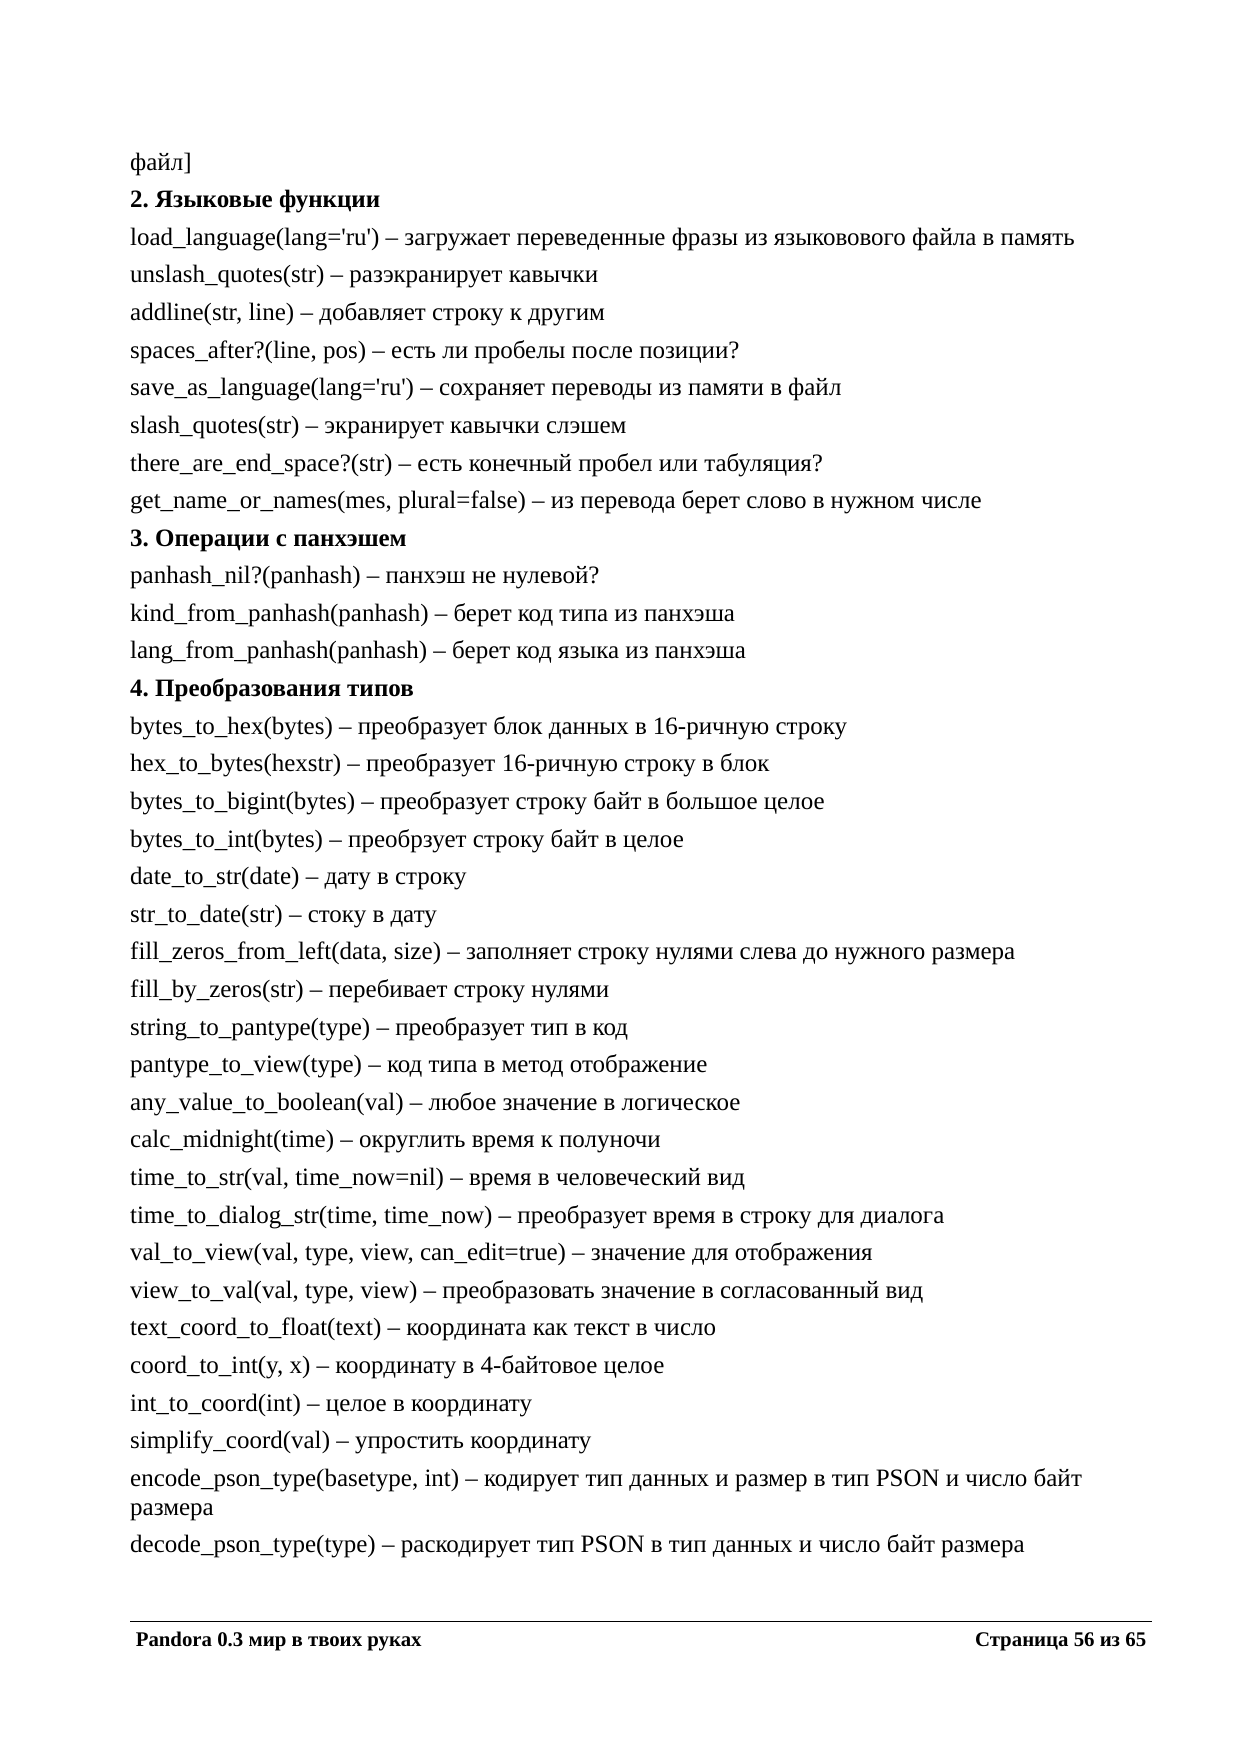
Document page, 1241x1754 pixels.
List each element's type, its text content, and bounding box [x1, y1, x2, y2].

text load_language(lang='ru') – загружает переведенные фразы из языковового файла в память [130, 222, 1152, 251]
text val_to_view(val, type, view, can_edit=true) – значение для отображения [130, 1237, 1152, 1266]
text 2. Языковые функции [130, 184, 1152, 213]
text get_name_or_names(mes, plural=false) – из перевода берет слово в нужном числе [130, 485, 1152, 514]
text bytes_to_int(bytes) – преобрзует строку байт в целое [130, 824, 1152, 852]
text pantype_to_view(type) – код типа в метод отображение [130, 1049, 1152, 1078]
text int_to_coord(int) – целое в координату [130, 1388, 1152, 1416]
text fill_zeros_from_left(data, size) – заполняет строку нулями слева до нужного размера [130, 936, 1152, 965]
text calc_midnight(time) – округлить время к полуночи [130, 1124, 1152, 1153]
text any_value_to_boolean(val) – любое значение в логическое [130, 1087, 1152, 1116]
text time_to_str(val, time_now=nil) – время в человеческий вид [130, 1162, 1152, 1191]
text coord_to_int(y, x) – координату в 4-байтовое целое [130, 1350, 1152, 1379]
text decode_pson_type(type) – раскодирует тип PSON в тип данных и число байт размера [130, 1529, 1152, 1558]
text файл] [130, 147, 1152, 176]
text there_are_end_space?(str) – есть конечный пробел или табуляция? [130, 448, 1152, 476]
text hex_to_bytes(hexstr) – преобразует 16-ричную строку в блок [130, 748, 1152, 777]
text view_to_val(val, type, view) – преобразовать значение в согласованный вид [130, 1275, 1152, 1304]
text encode_pson_type(basetype, int) – кодирует тип данных и размер в тип PSON и число байт размера [130, 1463, 1152, 1520]
text simplify_coord(val) – упростить координату [130, 1425, 1152, 1454]
text fill_by_zeros(str) – перебивает строку нулями [130, 974, 1152, 1003]
text text_coord_to_float(text) – координата как текст в число [130, 1312, 1152, 1341]
text addline(str, line) – добавляет строку к другим [130, 297, 1152, 326]
text bytes_to_hex(bytes) – преобразует блок данных в 16-ричную строку [130, 711, 1152, 739]
text unslash_quotes(str) – разэкранирует кавычки [130, 259, 1152, 288]
text spaces_after?(line, pos) – есть ли пробелы после позиции? [130, 335, 1152, 363]
text 4. Преобразования типов [130, 673, 1152, 702]
text panhash_nil?(panhash) – панхэш не нулевой? [130, 560, 1152, 589]
text bytes_to_bigint(bytes) – преобразует строку байт в большое целое [130, 786, 1152, 815]
text slash_quotes(str) – экранирует кавычки слэшем [130, 410, 1152, 439]
text string_to_pantype(type) – преобразует тип в код [130, 1012, 1152, 1040]
text str_to_date(str) – стоку в дату [130, 899, 1152, 928]
text lang_from_panhash(panhash) – берет код языка из панхэша [130, 636, 1152, 664]
text save_as_language(lang='ru') – сохраняет переводы из памяти в файл [130, 372, 1152, 401]
text 3. Операции с панхэшем [130, 523, 1152, 552]
text date_to_str(date) – дату в строку [130, 861, 1152, 890]
text kind_from_panhash(panhash) – берет код типа из панхэша [130, 598, 1152, 627]
text time_to_dialog_str(time, time_now) – преобразует время в строку для диалога [130, 1200, 1152, 1228]
